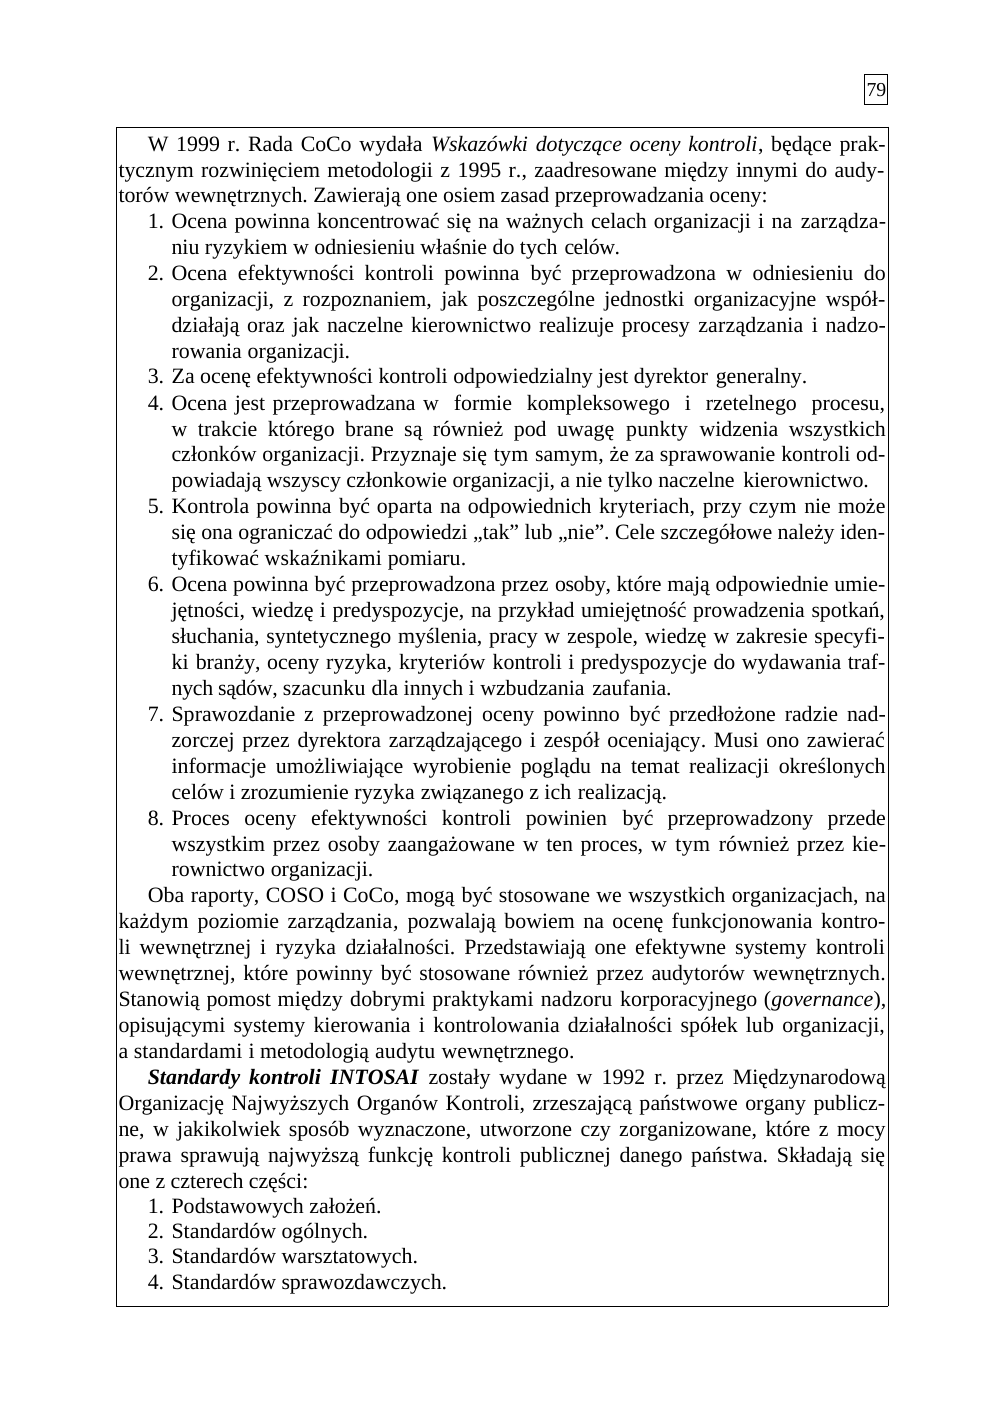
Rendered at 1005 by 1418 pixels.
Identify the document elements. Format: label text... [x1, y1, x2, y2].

text W 1999 r. Rada CoCo wydała Wskazówki dotyczące oceny kontroli, będące prak- tycznym rozwinięciem metodologii z 1995 r., zaadresowane między innymi do audy- torów wewnętrznych. Zawierają one osiem zasad przeprowadzania oceny: [118, 131, 886, 208]
list Ocena jest przeprowadzana w formie kompleksowego i rzetelnego procesu, w trakcie którego brane są również pod uwagę punkty widzenia wszystkich członków organizacji. Przyznaje się tym samym, że za sprawowanie kontroli od- powiadają wszyscy członkowie organizacji, a nie tylko naczelne kierownictwo. [148, 389, 886, 493]
list Sprawozdanie z przeprowadzonej oceny powinno być przedłożone radzie nad- zorczej przez dyrektora zarządzającego i zespół oceniający. Musi ono zawierać informacje umożliwiające wyrobienie poglądu na temat realizacji określonych celów i zrozumienie ryzyka związanego z ich realizacją. [148, 701, 886, 804]
text 79 [866, 78, 887, 101]
text Oba raporty, COSO i CoCo, mogą być stosowane we wszystkich organizacjach, na każdym poziomie zarządzania, pozwalają bowiem na ocenę funkcjonowania kontro- li wewnętrznej i ryzyka działalności. Przedstawiają one efektywne systemy kontroli wewnętrznej, które powinny być stosowane również przez audytorów wewnętrznych. Stanowią pomost między dobrymi praktykami nadzoru korporacyjnego (governance), opisującymi systemy kierowania i kontrolowania działalności spółek lub organizacji, a standardami i metodologią audytu wewnętrznego. [118, 882, 886, 1063]
list Standardów warsztatowych. [148, 1243, 888, 1269]
list Kontrola powinna być oparta na odpowiednich kryteriach, przy czym nie może się ona ograniczać do odpowiedzi „tak” lub „nie”. Cele szczegółowe należy iden- tyfikować wskaźnikami pomiaru. [148, 493, 886, 570]
list Proces oceny efektywności kontroli powinien być przeprowadzony przede wszystkim przez osoby zaangażowane w ten proces, w tym również przez kie- rownictwo organizacji. [148, 804, 886, 882]
text Standardy kontroli INTOSAI zostały wydane w 1992 r. przez Międzynarodową Organizację Najwyższych Organów Kontroli, zrzeszającą państwowe organy publicz- ne, w jakikolwiek sposób wyznaczone, utworzone czy zorganizowane, które z mocy prawa sprawują najwyższą funkcję kontroli publicznej danego państwa. Składają się one z czterech części: [118, 1064, 886, 1193]
list Standardów ogólnych. [148, 1218, 888, 1243]
list Ocena efektywności kontroli powinna być przeprowadzona w odniesieniu do organizacji, z rozpoznaniem, jak poszczególne jednostki organizacyjne współ- działają oraz jak naczelne kierownictwo realizuje procesy zarządzania i nadzo- rowania organizacji. [148, 260, 886, 363]
list Za ocenę efektywności kontroli odpowiedzialny jest dyrektor generalny. [148, 364, 888, 389]
list Podstawowych założeń. [148, 1194, 888, 1218]
list Standardów sprawozdawczych. [148, 1269, 888, 1294]
list Ocena powinna koncentrować się na ważnych celach organizacji i na zarządza- niu ryzykiem w odniesieniu właśnie do tych celów. [148, 208, 886, 259]
list Ocena powinna być przeprowadzona przez osoby, które mają odpowiednie umie- jętności, wiedzę i predyspozycje, na przykład umiejętność prowadzenia spotkań, słuchania, syntetycznego myślenia, pracy w zespole, wiedzę w zakresie specyfi- ki branży, oceny ryzyka, kryteriów kontroli i predyspozycje do wydawania traf- nych sądów, szacunku dla innych i wzbudzania zaufania. [148, 571, 886, 700]
